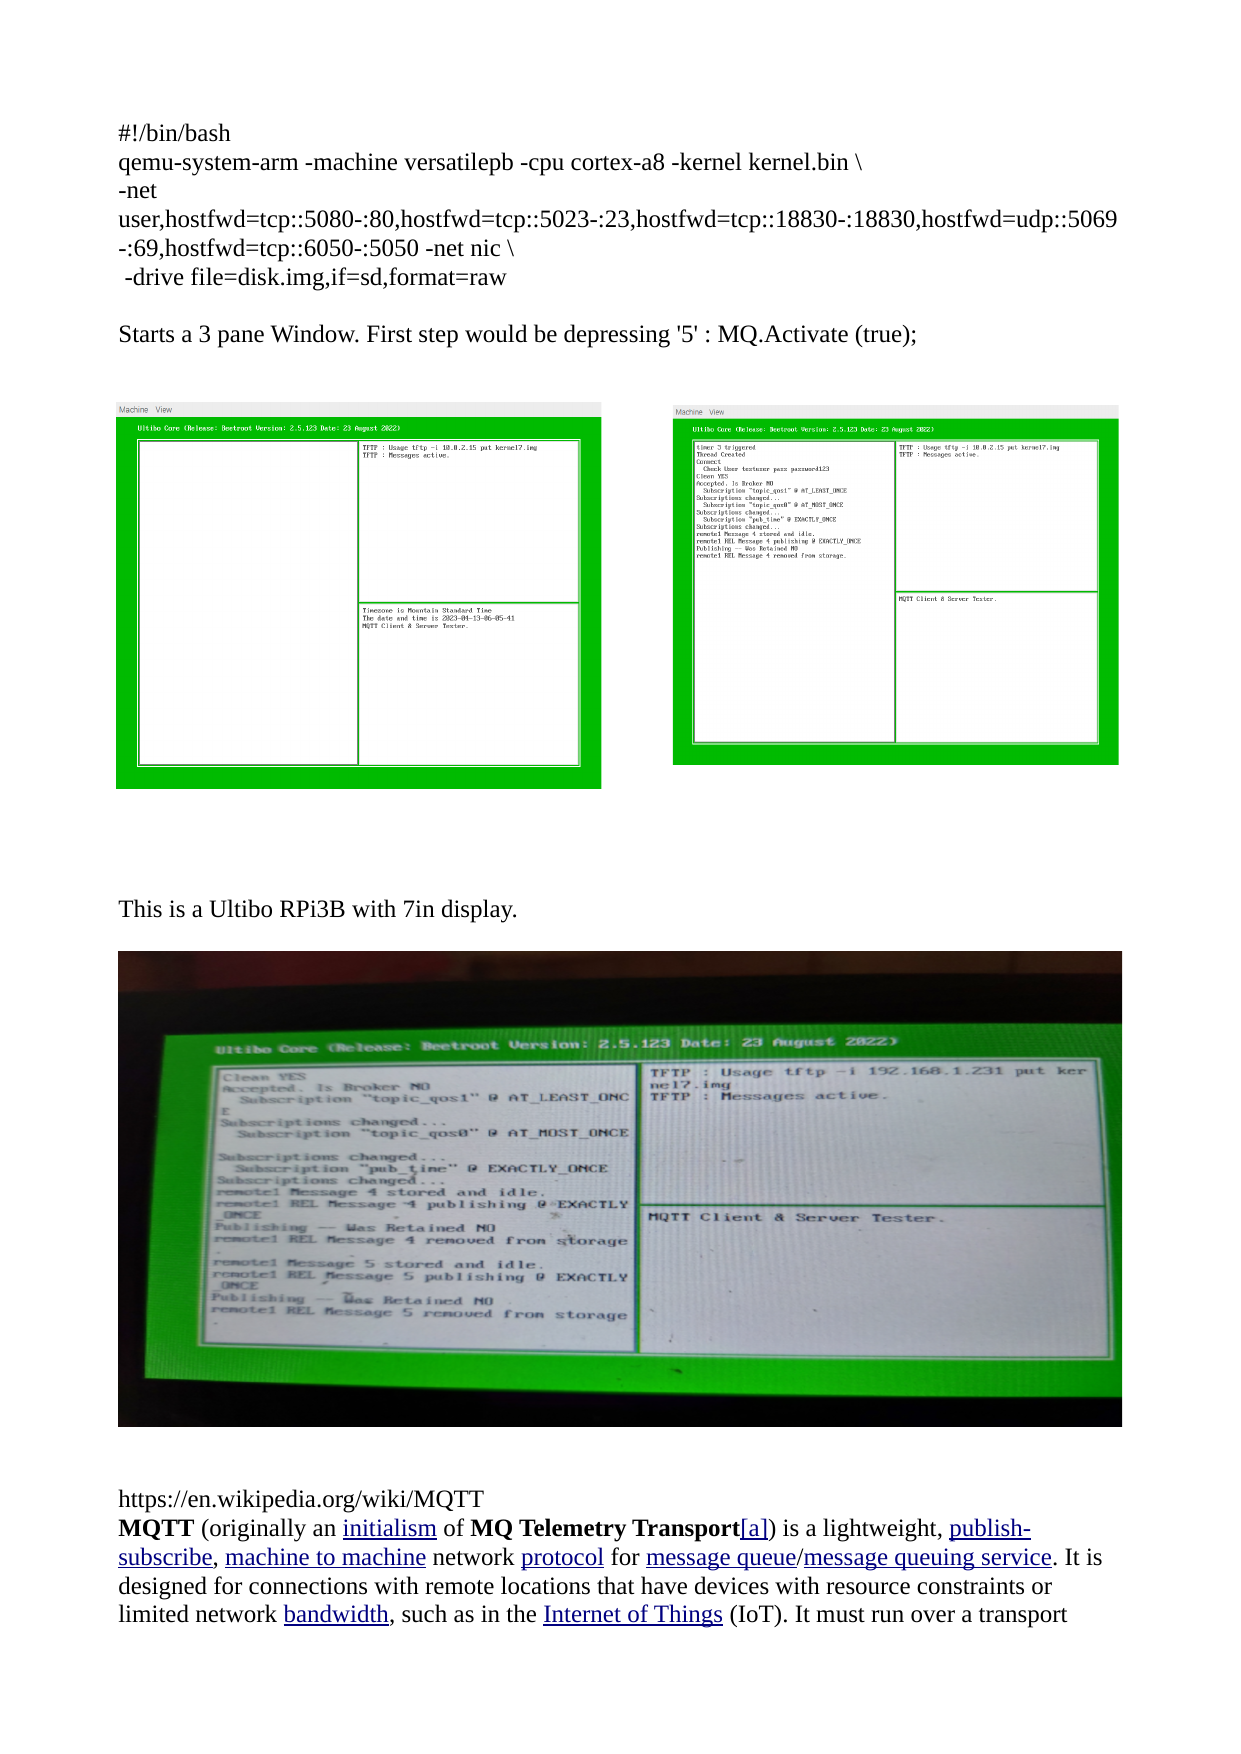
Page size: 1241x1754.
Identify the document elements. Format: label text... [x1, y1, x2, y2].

picture [118, 951, 1123, 1427]
text MQTT (originally an initialism of MQ Telemetry Transport[a]) is a lightweight, publish-subscribe, machine to machine network protocol for message queue/message queuing service. It is designed for connections with remote locations that have devices with resource constraints or limited network bandwidth, such as in the Internet of Things (IoT). It must run over a transport [118, 1513, 1122, 1628]
text This is a Ultibo RPi3B with 7in display. [118, 894, 1122, 923]
text Starts a 3 pane Window. First step would be depressing '5' : MQ.Activate (true); [118, 319, 1122, 348]
picture [116, 402, 602, 789]
text -net user,hostfwd=tcp::5080-:80,hostfwd=tcp::5023-:23,hostfwd=tcp::18830-:18830,hostfwd=udp::5069-:69,hostfwd=tcp::6050-:5050 -net nic \ [118, 176, 1122, 262]
text qemu-system-arm -machine versatilepb -cpu cortex-a8 -kernel kernel.bin \ [118, 147, 1122, 176]
picture [672, 405, 1119, 765]
text https://en.wikipedia.org/wiki/MQTT [118, 1484, 1122, 1513]
text #!/bin/bash [118, 118, 1122, 147]
text -drive file=disk.img,if=sd,format=raw [118, 262, 1122, 291]
